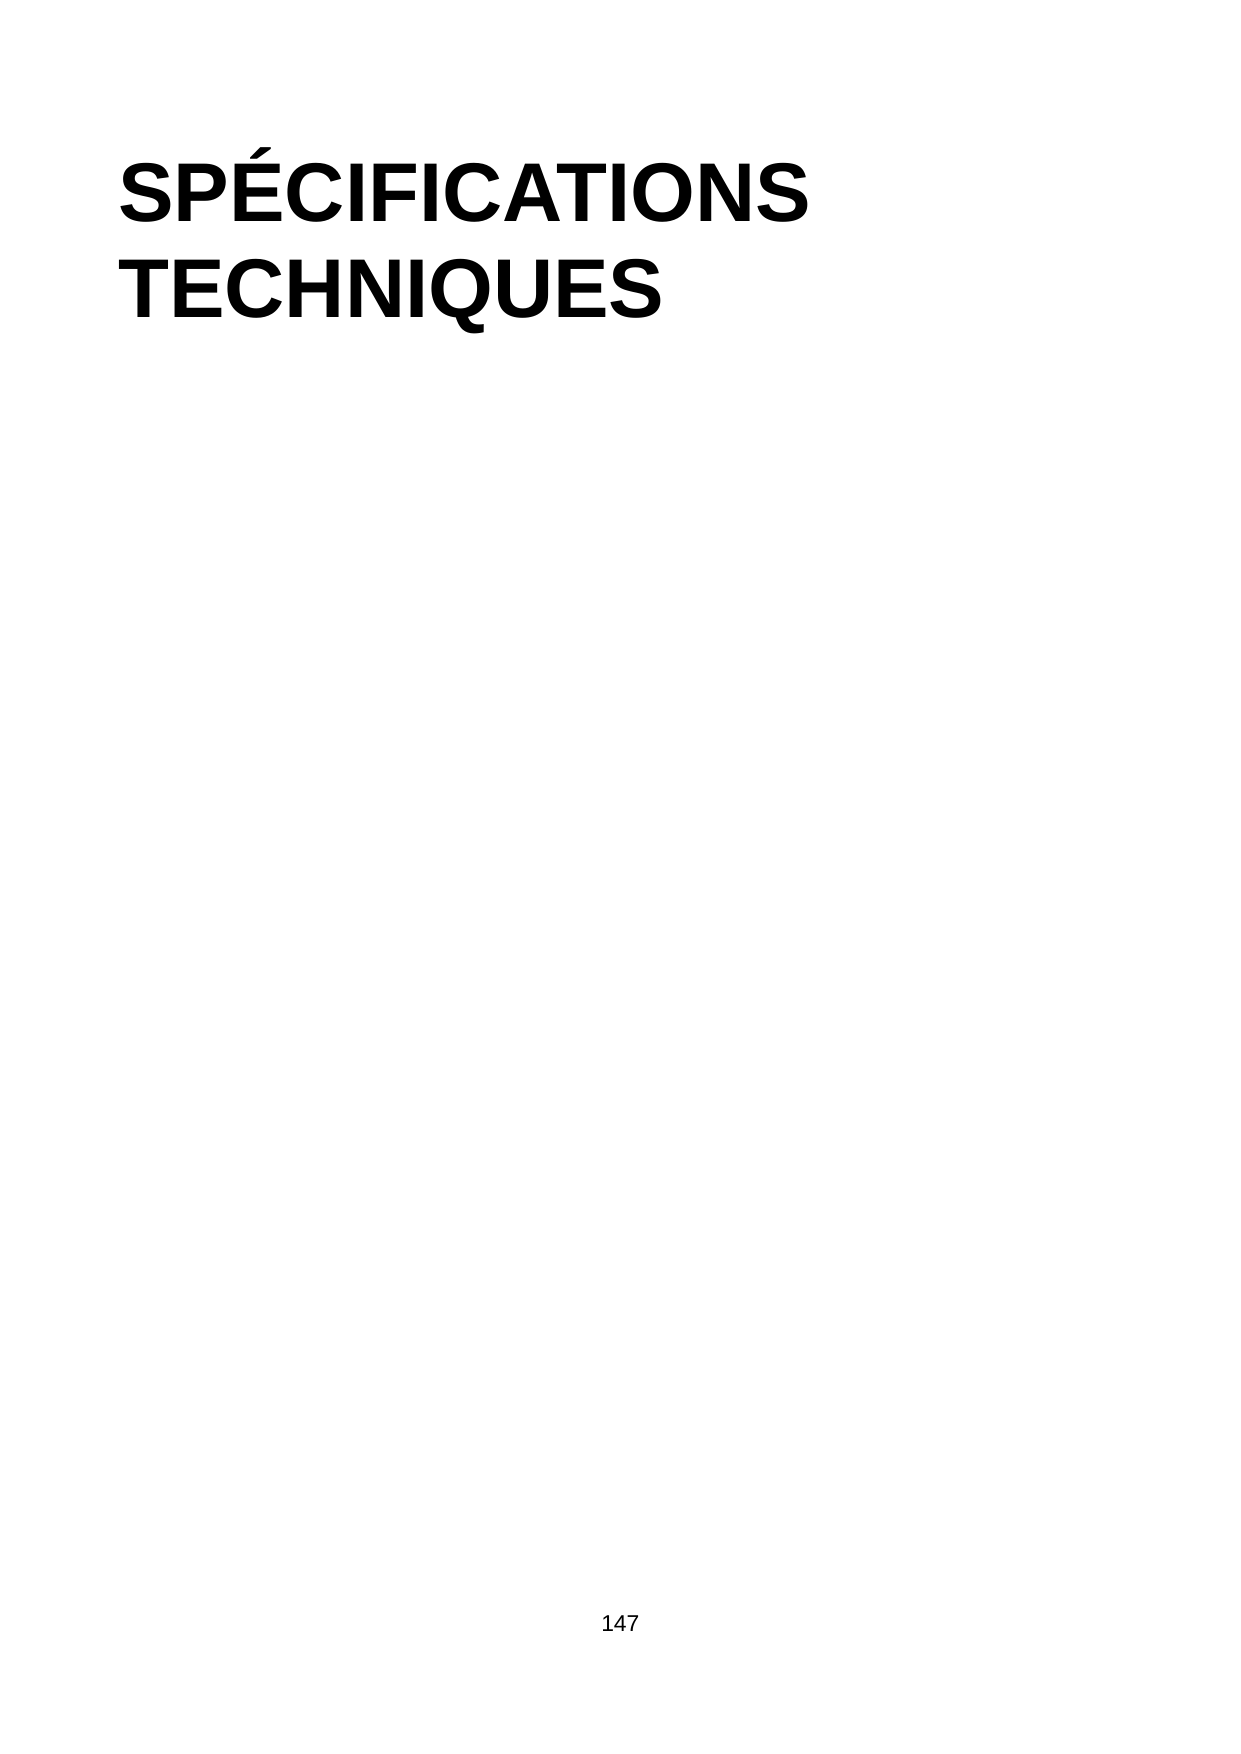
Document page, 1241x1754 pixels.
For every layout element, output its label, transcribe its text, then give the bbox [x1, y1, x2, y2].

text SPÉCIFICATIONS TECHNIQUES [118, 143, 1122, 335]
